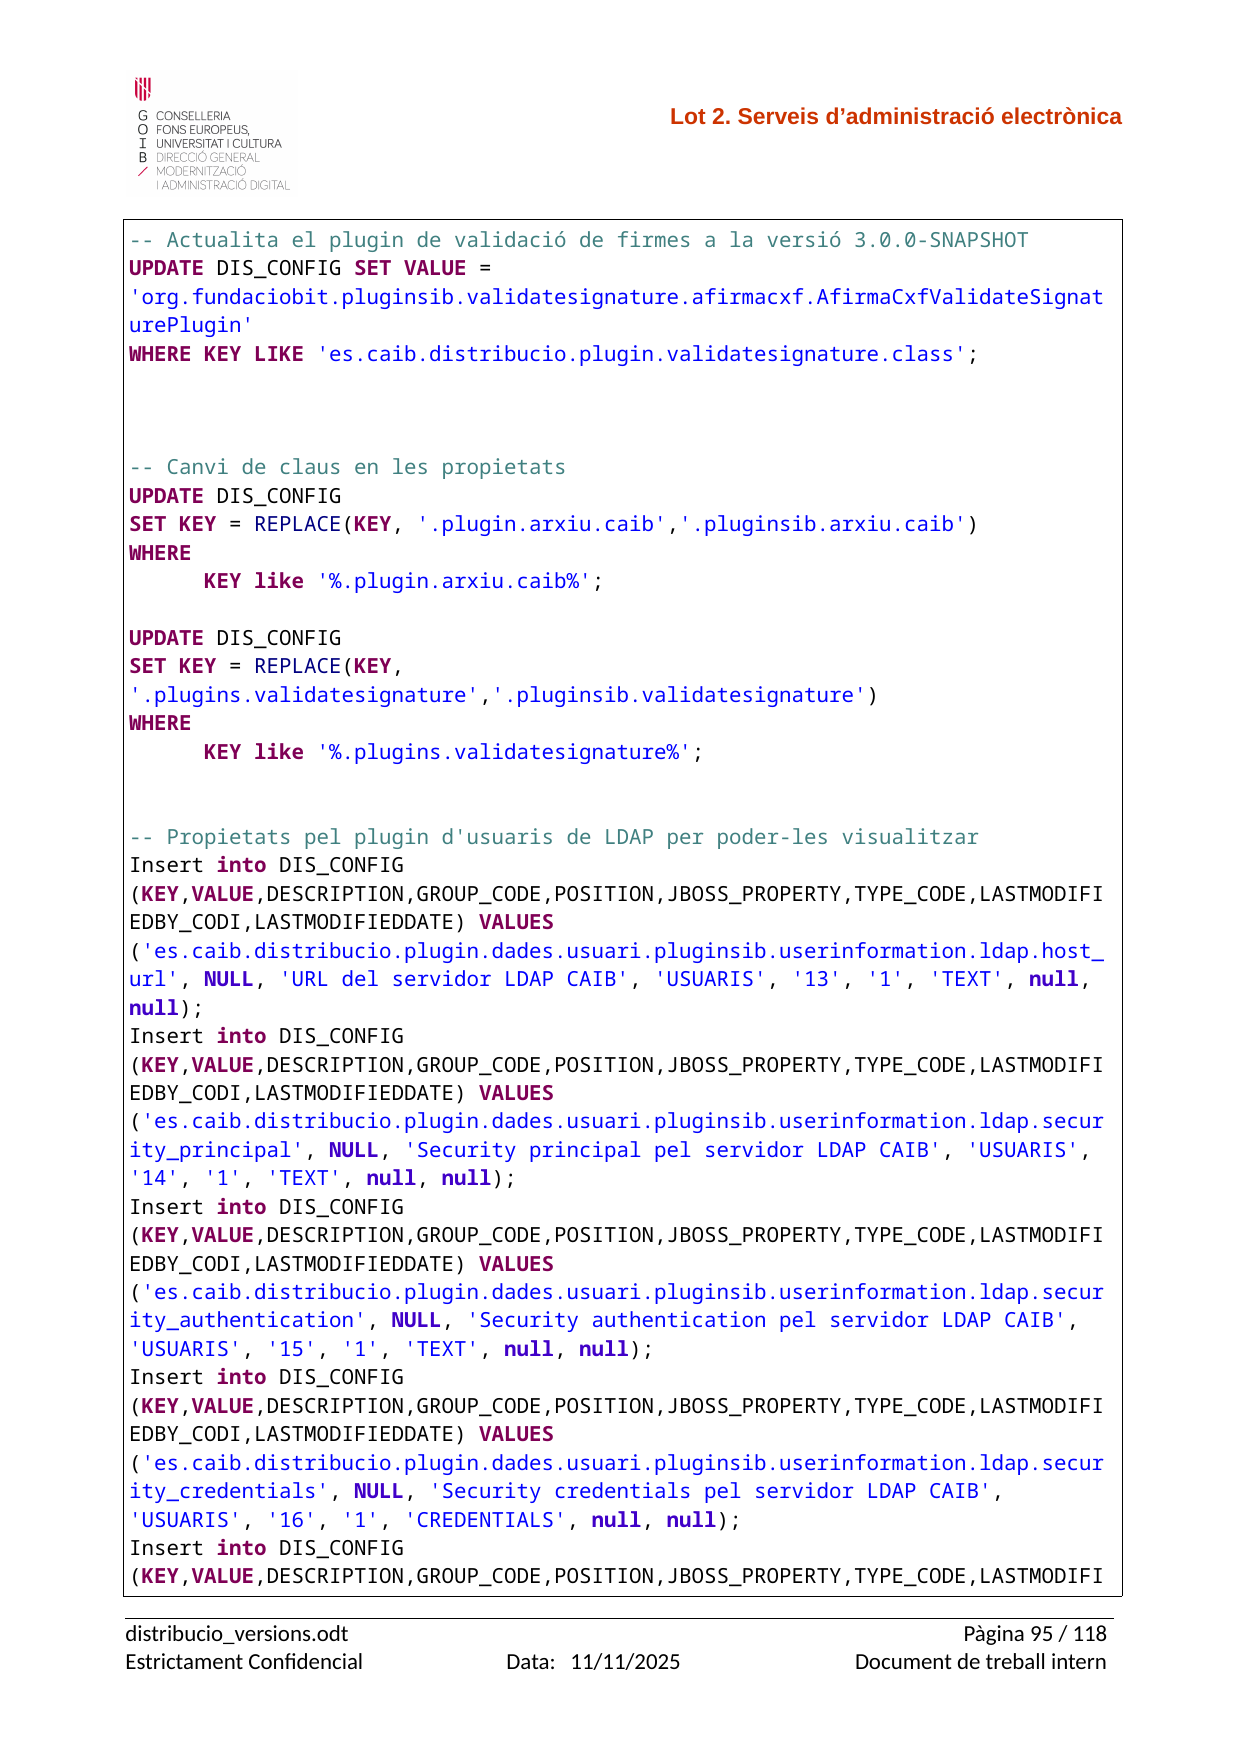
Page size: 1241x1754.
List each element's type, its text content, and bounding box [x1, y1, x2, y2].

table_header -- Actualita el plugin de validació de firmes a la versió 3.0.0-SNAPSHOT UPDATE DIS_CONFIG SET VALUE = 'org.fundaciobit.pluginsib.validatesignature.afirmacxf.AfirmaCxfValidateSignaturePlugin' WHERE KEY LIKE 'es.caib.distribucio.plugin.validatesignature.class'; -- Canvi de claus en les propietats UPDATE DIS_CONFIG SET KEY = REPLACE(KEY, '.plugin.arxiu.caib','.pluginsib.arxiu.caib') WHERE KEY like '%.plugin.arxiu.caib%'; UPDATE DIS_CONFIG SET KEY = REPLACE(KEY, '.plugins.validatesignature','.pluginsib.validatesignature') WHERE KEY like '%.plugins.validatesignature%'; -- Propietats pel plugin d'usuaris de LDAP per poder-les visualitzar Insert into DIS_CONFIG (KEY,VALUE,DESCRIPTION,GROUP_CODE,POSITION,JBOSS_PROPERTY,TYPE_CODE,LASTMODIFIEDBY_CODI,LASTMODIFIEDDATE) VALUES ('es.caib.distribucio.plugin.dades.usuari.pluginsib.userinformation.ldap.host_url', NULL, 'URL del servidor LDAP CAIB', 'USUARIS', '13', '1', 'TEXT', null, null); Insert into DIS_CONFIG (KEY,VALUE,DESCRIPTION,GROUP_CODE,POSITION,JBOSS_PROPERTY,TYPE_CODE,LASTMODIFIEDBY_CODI,LASTMODIFIEDDATE) VALUES ('es.caib.distribucio.plugin.dades.usuari.pluginsib.userinformation.ldap.security_principal', NULL, 'Security principal pel servidor LDAP CAIB', 'USUARIS', '14', '1', 'TEXT', null, null); Insert into DIS_CONFIG (KEY,VALUE,DESCRIPTION,GROUP_CODE,POSITION,JBOSS_PROPERTY,TYPE_CODE,LASTMODIFIEDBY_CODI,LASTMODIFIEDDATE) VALUES ('es.caib.distribucio.plugin.dades.usuari.pluginsib.userinformation.ldap.security_authentication', NULL, 'Security authentication pel servidor LDAP CAIB', 'USUARIS', '15', '1', 'TEXT', null, null); Insert into DIS_CONFIG (KEY,VALUE,DESCRIPTION,GROUP_CODE,POSITION,JBOSS_PROPERTY,TYPE_CODE,LASTMODIFIEDBY_CODI,LASTMODIFIEDDATE) VALUES ('es.caib.distribucio.plugin.dades.usuari.pluginsib.userinformation.ldap.security_credentials', NULL, 'Security credentials pel servidor LDAP CAIB', 'USUARIS', '16', '1', 'CREDENTIALS', null, null); Insert into DIS_CONFIG (KEY,VALUE,DESCRIPTION,GROUP_CODE,POSITION,JBOSS_PROPERTY,TYPE_CODE,LASTMODIFI [124, 220, 1122, 1596]
picture [126, 70, 299, 197]
